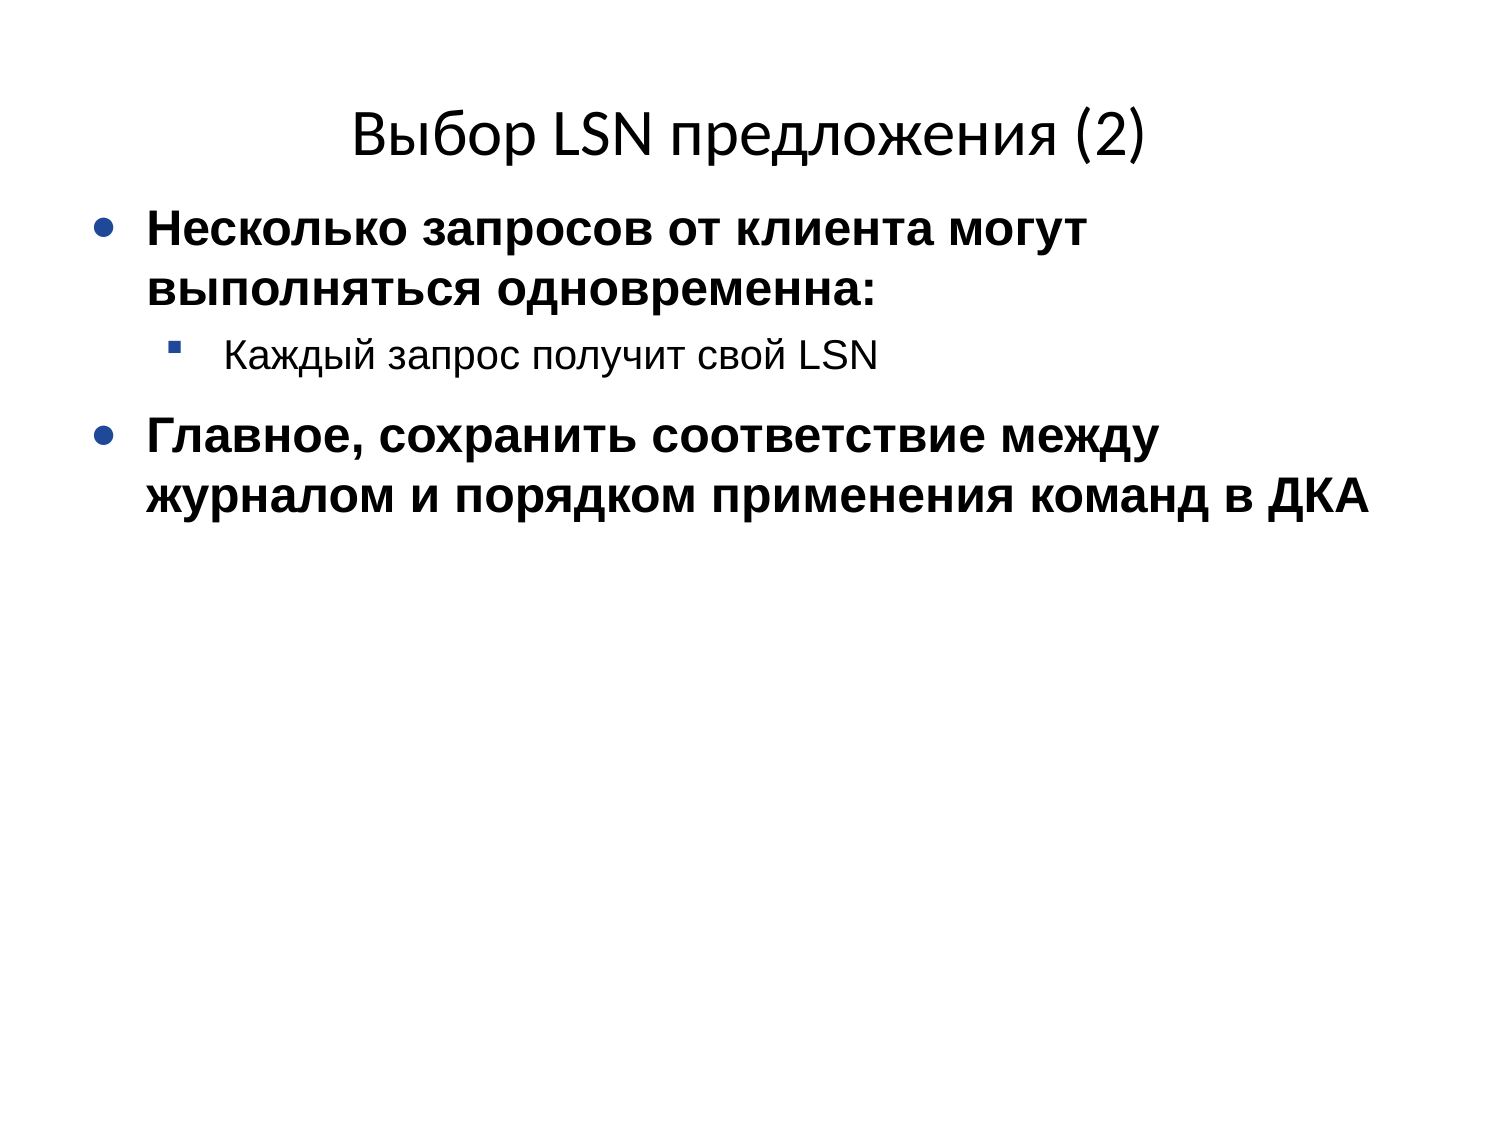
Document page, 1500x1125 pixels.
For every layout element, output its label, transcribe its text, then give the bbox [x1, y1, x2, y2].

title Выбор LSN предложения (2) [75, 45, 1426, 233]
list Несколько запросов от клиента могут выполняться одновременна: Каждый запрос получит свой LSN Главное, сохранить соответствие между журналом и порядком применения команд в ДКА [75, 233, 1425, 1005]
